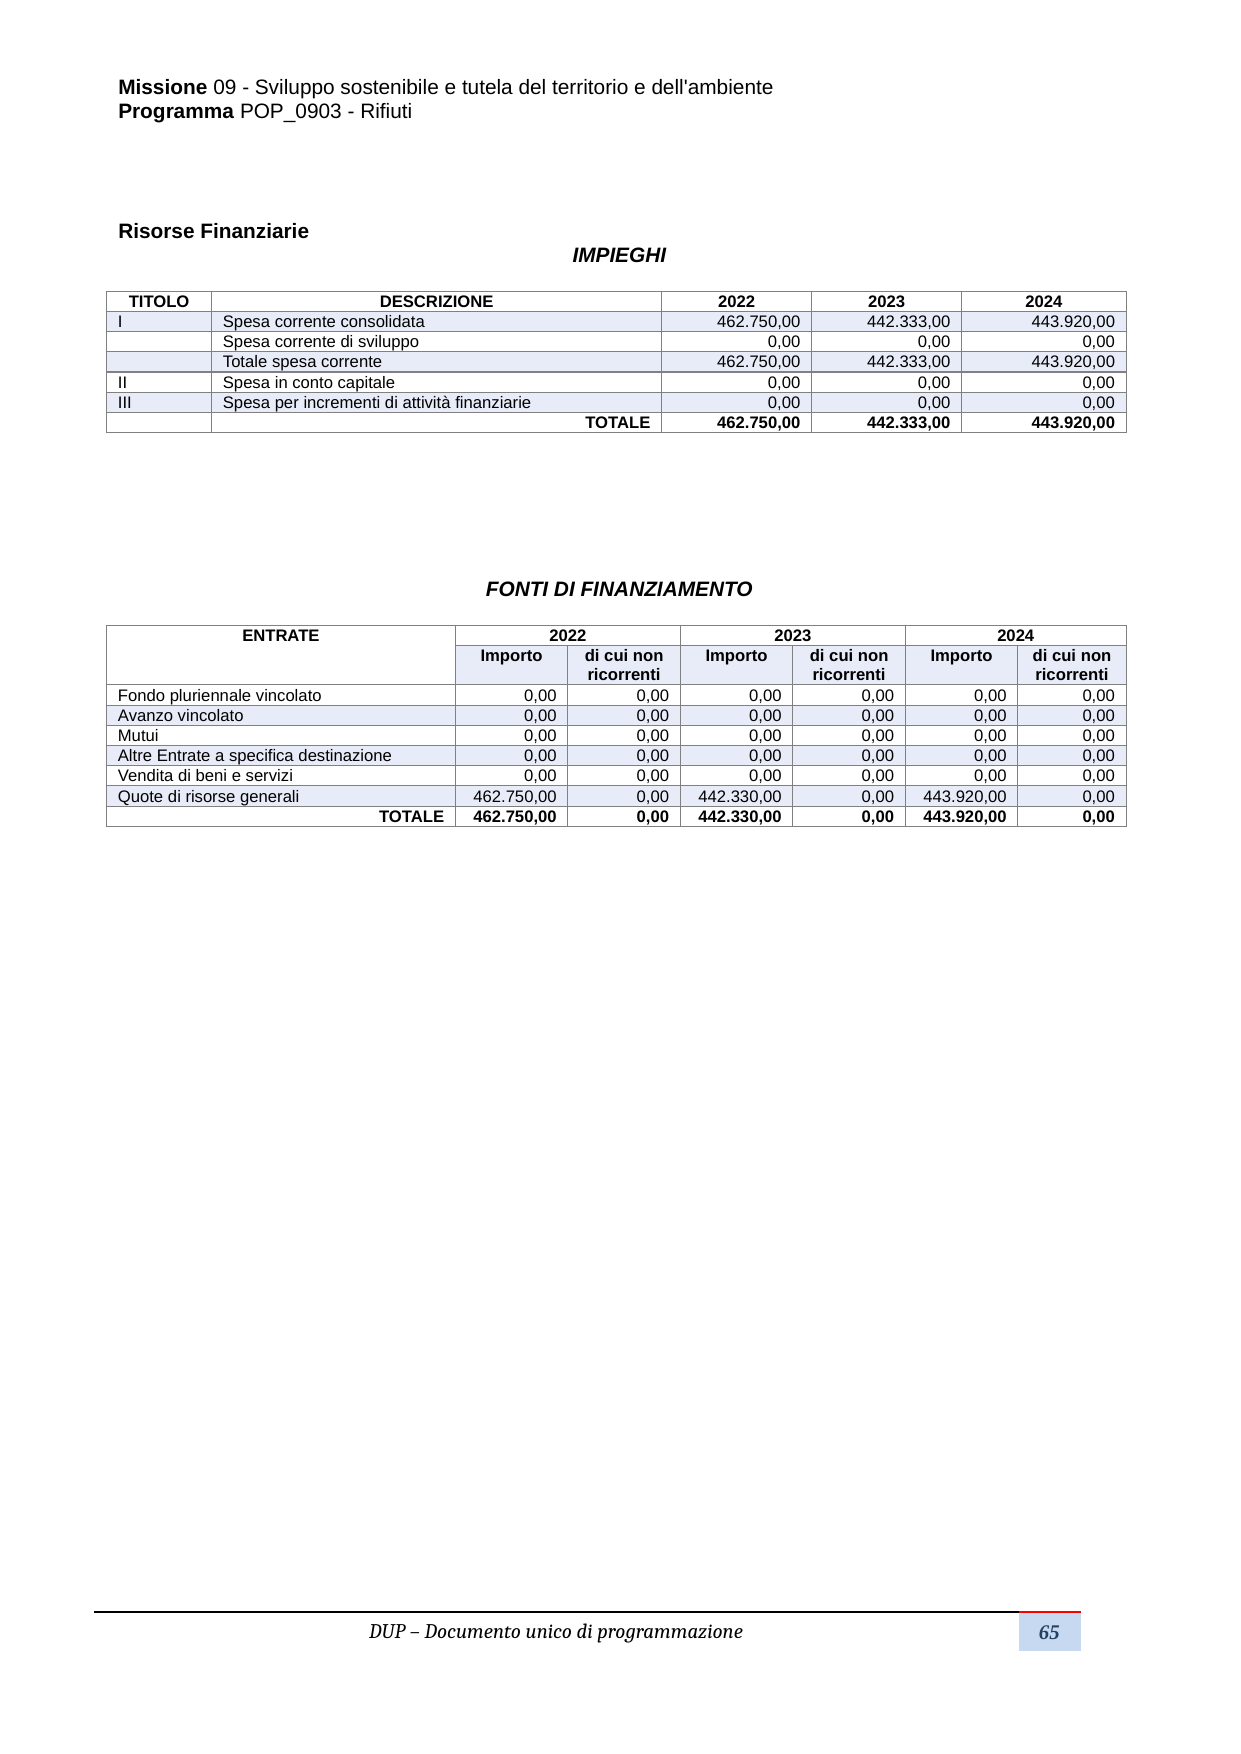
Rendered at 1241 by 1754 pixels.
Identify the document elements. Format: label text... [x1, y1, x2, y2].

table_cell Importo [681, 646, 792, 684]
table_cell 0,00 [793, 706, 905, 725]
table_cell 0,00 [793, 746, 905, 765]
table_cell 462.750,00 [662, 312, 811, 331]
table_header 2024 [962, 292, 1126, 311]
table_cell 0,00 [793, 766, 905, 785]
table_cell 0,00 [1018, 726, 1126, 745]
table_cell TOTALE [212, 413, 661, 432]
table_cell [107, 413, 211, 432]
table_cell 0,00 [1018, 746, 1126, 765]
table_cell di cui non ricorrenti [568, 646, 680, 684]
table_cell 0,00 [681, 685, 792, 704]
table_cell 0,00 [662, 373, 811, 392]
table_cell 0,00 [568, 706, 680, 725]
table_cell 443.920,00 [962, 413, 1126, 432]
table_cell Spesa corrente consolidata [212, 312, 661, 331]
table_cell 442.333,00 [812, 413, 961, 432]
table_cell 0,00 [1018, 807, 1126, 826]
table_cell Spesa in conto capitale [212, 373, 661, 392]
table_header 2022 [662, 292, 811, 311]
table_cell 462.750,00 [662, 413, 811, 432]
table_cell Totale spesa corrente [212, 352, 661, 371]
text FONTI DI FINANZIAMENTO [118, 577, 1122, 601]
table_cell 0,00 [456, 766, 567, 785]
table_cell 0,00 [456, 685, 567, 704]
text Programma POP_0903 - Rifiuti [118, 99, 1122, 123]
table_cell 0,00 [962, 373, 1126, 392]
table_cell 443.920,00 [962, 352, 1126, 371]
table_cell Importo [456, 646, 567, 684]
table_cell 0,00 [681, 726, 792, 745]
table_header DESCRIZIONE [212, 292, 661, 311]
table_header 2023 [812, 292, 961, 311]
table_cell Quote di risorse generali [107, 786, 455, 806]
table_cell 442.333,00 [812, 312, 961, 331]
table_cell TOTALE [107, 807, 455, 826]
text Missione 09 - Sviluppo sostenibile e tutela del territorio e dell'ambiente [118, 75, 1122, 99]
table_cell Spesa per incrementi di attività finanziarie [212, 393, 661, 412]
table_cell Avanzo vincolato [107, 706, 455, 725]
table_cell 0,00 [456, 746, 567, 765]
table_cell 442.333,00 [812, 352, 961, 371]
table_cell 0,00 [906, 726, 1017, 745]
table_cell Fondo pluriennale vincolato [107, 685, 455, 704]
table_cell 443.920,00 [906, 807, 1017, 826]
table_cell Altre Entrate a specifica destinazione [107, 746, 455, 765]
table_cell 0,00 [1018, 685, 1126, 704]
table_cell 443.920,00 [962, 312, 1126, 331]
table_cell II [107, 373, 211, 392]
table_cell 0,00 [568, 786, 680, 806]
table_cell 0,00 [812, 373, 961, 392]
table_header TITOLO [107, 292, 211, 311]
table_cell Importo [906, 646, 1017, 684]
table_cell 0,00 [662, 393, 811, 412]
table_cell 462.750,00 [456, 786, 567, 806]
table_cell 0,00 [568, 726, 680, 745]
table_cell 0,00 [793, 807, 905, 826]
table_cell 442.330,00 [681, 786, 792, 806]
table_cell 0,00 [568, 766, 680, 785]
table_cell 0,00 [906, 766, 1017, 785]
table_cell 0,00 [962, 393, 1126, 412]
table_cell 0,00 [906, 685, 1017, 704]
table_header 2024 [906, 626, 1126, 645]
table_cell di cui non ricorrenti [1018, 646, 1126, 684]
table_cell 0,00 [681, 746, 792, 765]
table_cell 0,00 [1018, 786, 1126, 806]
table_header ENTRATE [107, 626, 455, 684]
table_cell I [107, 312, 211, 331]
table_cell 0,00 [568, 685, 680, 704]
table_cell Spesa corrente di sviluppo [212, 332, 661, 351]
text IMPIEGHI [118, 243, 1122, 267]
table_cell 0,00 [906, 706, 1017, 725]
table_cell 0,00 [456, 726, 567, 745]
table_cell 0,00 [1018, 706, 1126, 725]
table_cell 0,00 [812, 332, 961, 351]
table_cell 443.920,00 [906, 786, 1017, 806]
table_cell Vendita di beni e servizi [107, 766, 455, 785]
table_cell 0,00 [793, 786, 905, 806]
table_cell 0,00 [662, 332, 811, 351]
table_cell 0,00 [906, 746, 1017, 765]
table_cell 462.750,00 [456, 807, 567, 826]
table_cell 0,00 [681, 766, 792, 785]
table_cell 442.330,00 [681, 807, 792, 826]
table_cell [107, 332, 211, 351]
table_cell di cui non ricorrenti [793, 646, 905, 684]
table_cell 0,00 [568, 746, 680, 765]
table_cell Mutui [107, 726, 455, 745]
table_cell 0,00 [456, 706, 567, 725]
table_cell 0,00 [793, 685, 905, 704]
table_cell 0,00 [681, 706, 792, 725]
table_header 2022 [456, 626, 680, 645]
table_cell 0,00 [793, 726, 905, 745]
table_cell 462.750,00 [662, 352, 811, 371]
table_cell 0,00 [568, 807, 680, 826]
table_cell 0,00 [812, 393, 961, 412]
table_cell [107, 352, 211, 371]
table_header 2023 [681, 626, 905, 645]
table_cell 0,00 [1018, 766, 1126, 785]
text Risorse Finanziarie [118, 219, 1122, 243]
table_cell 0,00 [962, 332, 1126, 351]
table_cell III [107, 393, 211, 412]
